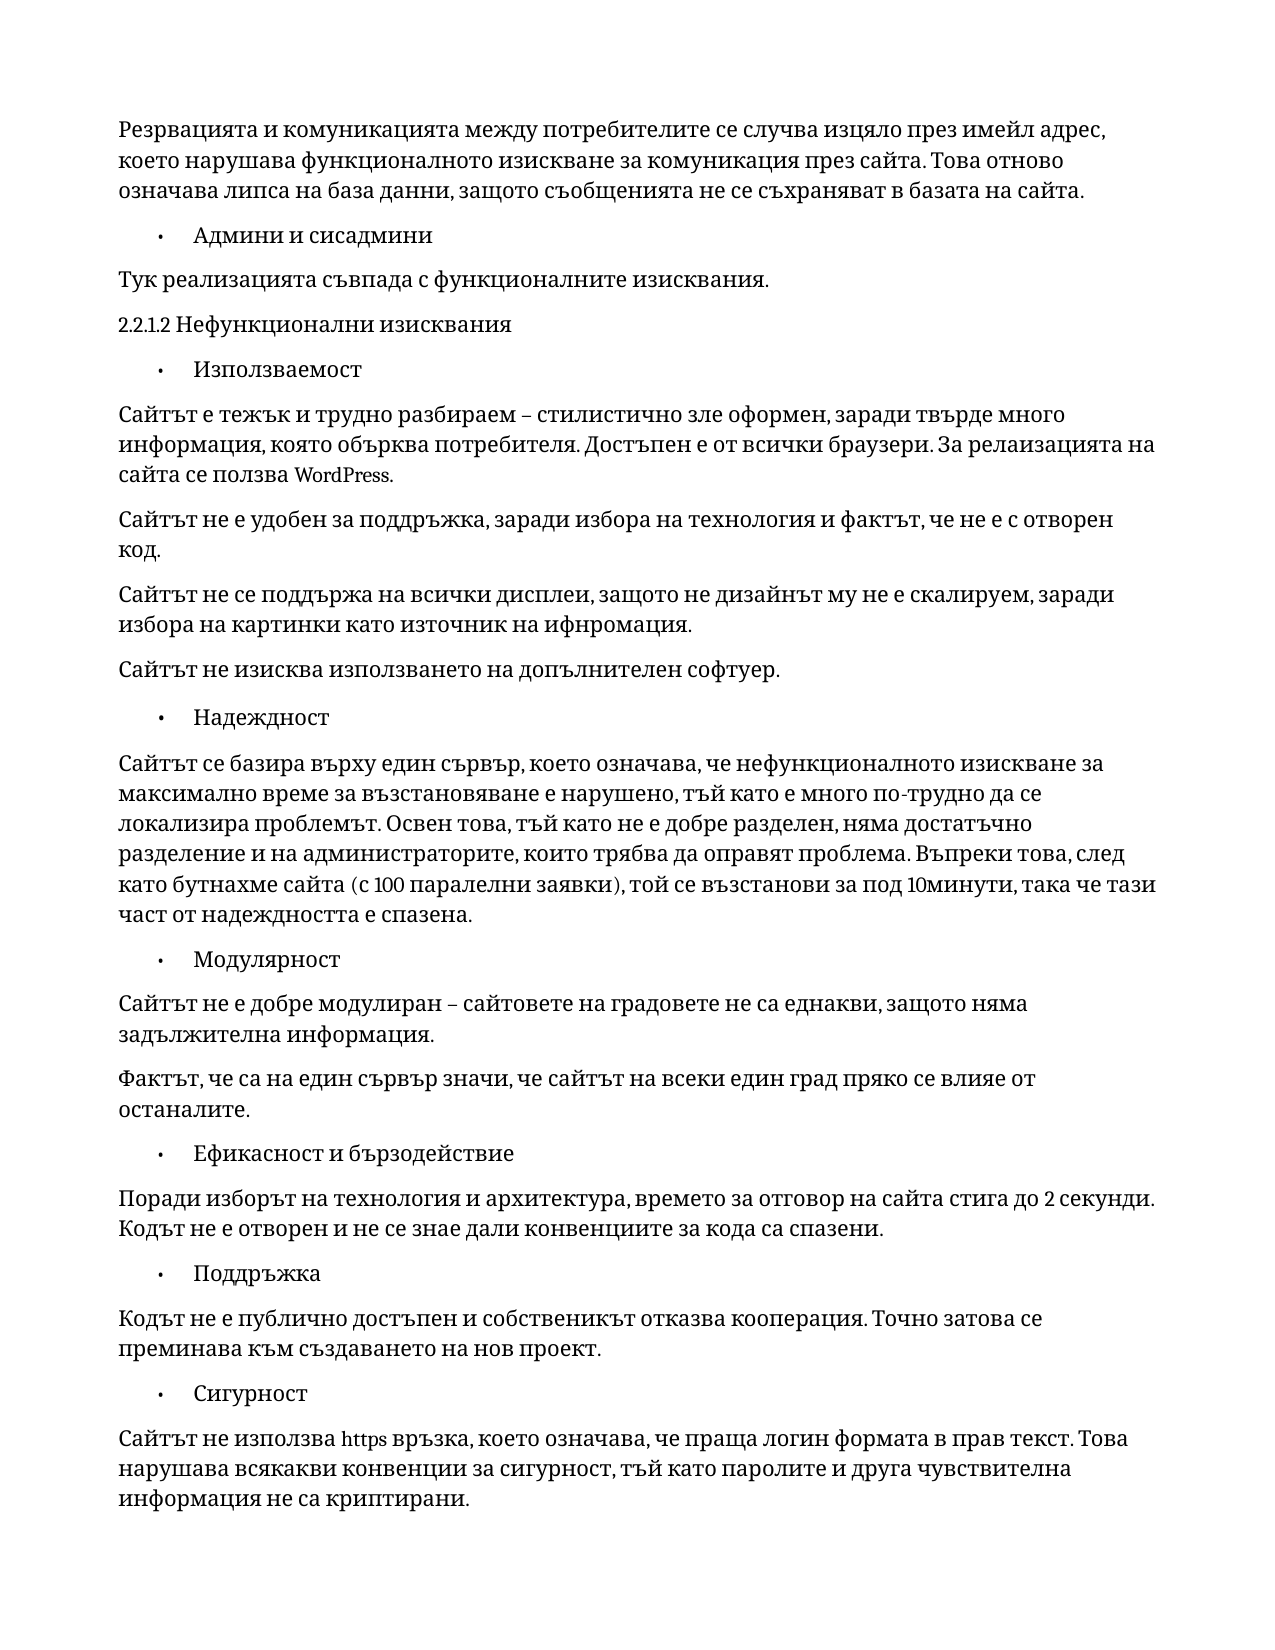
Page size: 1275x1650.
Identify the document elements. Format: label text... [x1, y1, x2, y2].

text Сайтът не изисква използването на допълнителен софтуер. [118, 658, 1157, 683]
text Сайтът не е добре модулиран – сайтовете на градовете не са еднакви, защото няма задължителна информация. [118, 992, 1157, 1048]
text Поради изборът на технология и архитектура, времето за отговор на сайта стига до 2 секунди. Кодът не е отворен и не се знае дали конвенциите за кода са спазени. [118, 1187, 1157, 1242]
text Тук реализацията съвпада с функционалните изисквания. [118, 268, 1157, 293]
list Модулярност [156, 947, 1157, 973]
text Сайтът не се поддържа на всички дисплеи, защото не дизайнът му не е скалируем, заради избора на картинки като източник на ифнромация. [118, 583, 1157, 638]
text Резрвацията и комуникацията между потребителите се случва изцяло през имейл адрес, което нарушава функционалното изискване за комуникация през сайта. Това отново означава липса на база данни, защото съобщенията не се съхраняват в базата на сайта. [118, 118, 1157, 204]
list Сигурност [156, 1382, 1157, 1407]
text Кодът не е публично достъпен и собственикът отказва кооперация. Точно затова се преминава към създаването на нов проект. [118, 1307, 1157, 1362]
list Админи и сисадмини [156, 223, 1157, 248]
list Използваемост [156, 358, 1157, 383]
text Сайтът е тежък и трудно разбираем – стилистично зле оформен, заради твърде много информация, която обърква потребителя. Достъпен е от всички браузери. За релаизацията на сайта се ползва WordPress. [118, 402, 1157, 488]
text 2.2.1.2 Нефункционални изисквания [118, 313, 1157, 338]
text Фактът, че са на един сървър значи, че сайтът на всеки един град пряко се влияе от останалите. [118, 1067, 1157, 1123]
text Сайтът не е удобен за поддръжка, заради избора на технология и фактът, че не е с отворен код. [118, 508, 1157, 563]
text Сайтът се базира върху един сървър, което означава, че нефункционалното изискване за максимално време за възстановяване е нарушено, тъй като е много по-трудно да се локализира проблемът. Освен това, тъй като не е добре разделен, няма достатъчно разделение и на администраторите, които трябва да оправят проблема. Въпреки това, след като бутнахме сайта (с 100 паралелни заявки), той се възстанови за под 10минути, така че тази част от надеждността е спазена. [118, 752, 1157, 928]
list Надеждност [156, 702, 1157, 731]
list Поддръжка [156, 1262, 1157, 1287]
list Ефикасност и бързодействие [156, 1142, 1157, 1167]
text Сайтът не използва https връзка, което означава, че праща логин формата в прав текст. Това нарушава всякакви конвенции за сигурност, тъй като паролите и друга чувствителна информация не са криптирани. [118, 1427, 1157, 1512]
